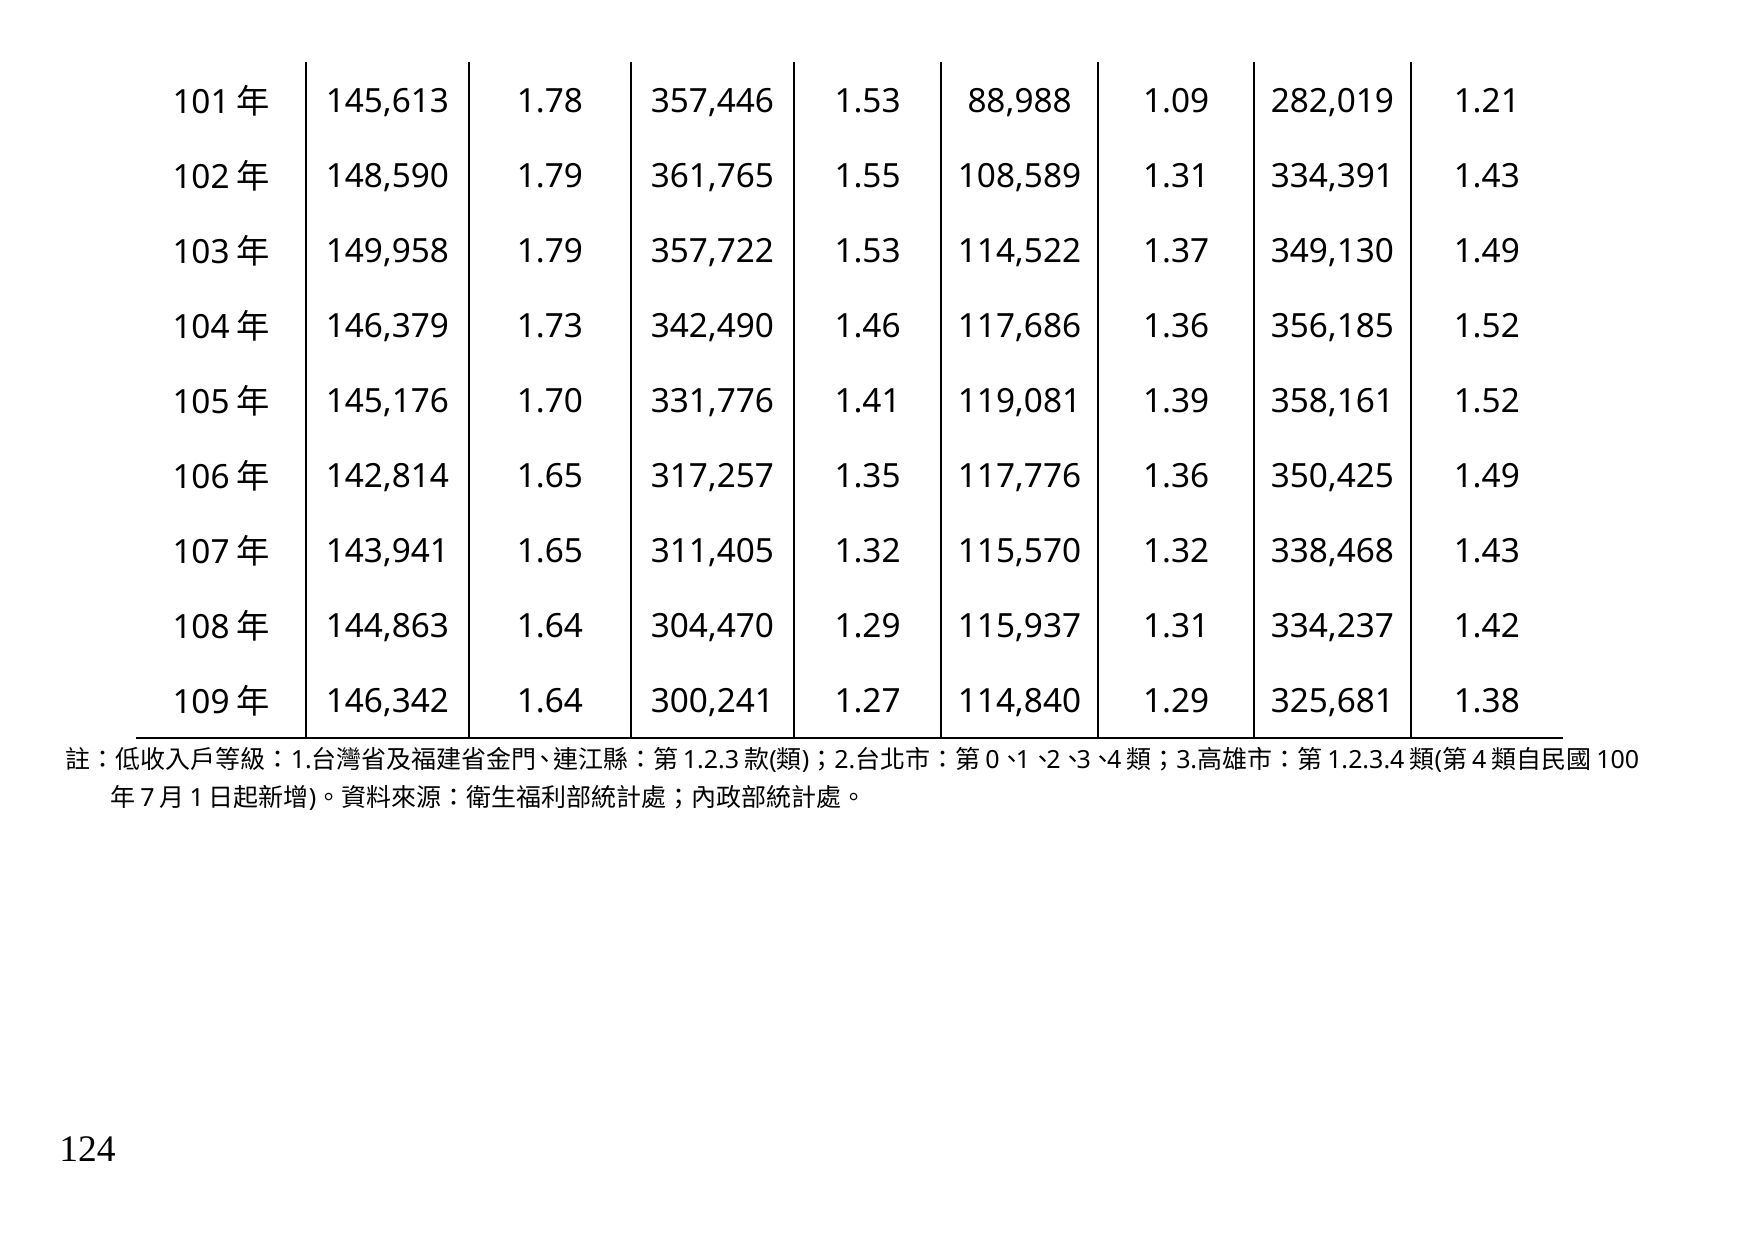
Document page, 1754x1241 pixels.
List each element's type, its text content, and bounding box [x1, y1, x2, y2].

table_cell 1.55 [795, 137, 940, 212]
table_cell 356,185 [1255, 287, 1410, 362]
table_cell 1.52 [1412, 287, 1563, 362]
table_cell 1.53 [795, 62, 940, 137]
table_cell 1.09 [1099, 62, 1253, 137]
table_cell 1.36 [1099, 437, 1253, 512]
table_cell 146,342 [307, 662, 468, 737]
table_cell 338,468 [1255, 512, 1410, 587]
table_cell 146,379 [307, 287, 468, 362]
table_cell 1.78 [470, 62, 630, 137]
table_cell 282,019 [1255, 62, 1410, 137]
table_cell 1.43 [1412, 137, 1563, 212]
table_cell 117,686 [942, 287, 1097, 362]
table_cell 105年 [136, 362, 305, 437]
table_cell 88,988 [942, 62, 1097, 137]
table_cell 357,722 [632, 212, 793, 287]
table_cell 357,446 [632, 62, 793, 137]
table_cell 358,161 [1255, 362, 1410, 437]
table_cell 115,570 [942, 512, 1097, 587]
table_cell 143,941 [307, 512, 468, 587]
table_cell 1.31 [1099, 137, 1253, 212]
table_cell 1.52 [1412, 362, 1563, 437]
table_cell 114,522 [942, 212, 1097, 287]
table_cell 342,490 [632, 287, 793, 362]
table_cell 1.42 [1412, 587, 1563, 662]
table_cell 361,765 [632, 137, 793, 212]
table_cell 300,241 [632, 662, 793, 737]
text 註：低收入戶等級：1.台灣省及福建省金門、連江縣：第1.2.3款(類)；2.台北市：第0、1、2、3、4類；3.高雄市：第1.2.3.4類(第4類自民國100年7月1日起新增)。資料來源：衛生福利部統計處；內政部統計處。 [59, 739, 1639, 814]
table_cell 1.65 [470, 437, 630, 512]
table_cell 1.43 [1412, 512, 1563, 587]
table_cell 144,863 [307, 587, 468, 662]
table_cell 142,814 [307, 437, 468, 512]
table_cell 109年 [136, 662, 305, 737]
table_cell 334,391 [1255, 137, 1410, 212]
table_cell 148,590 [307, 137, 468, 212]
table_cell 106年 [136, 437, 305, 512]
table_cell 1.64 [470, 587, 630, 662]
table_cell 1.31 [1099, 587, 1253, 662]
table_cell 334,237 [1255, 587, 1410, 662]
table_cell 1.46 [795, 287, 940, 362]
table_cell 325,681 [1255, 662, 1410, 737]
table_cell 1.49 [1412, 437, 1563, 512]
table_cell 1.79 [470, 137, 630, 212]
table_cell 145,613 [307, 62, 468, 137]
table_cell 101年 [136, 62, 305, 137]
table_cell 349,130 [1255, 212, 1410, 287]
table_cell 317,257 [632, 437, 793, 512]
table_cell 115,937 [942, 587, 1097, 662]
table_cell 103年 [136, 212, 305, 287]
table_cell 1.29 [795, 587, 940, 662]
table_cell 1.35 [795, 437, 940, 512]
table_cell 1.27 [795, 662, 940, 737]
table_cell 1.32 [1099, 512, 1253, 587]
table_cell 104年 [136, 287, 305, 362]
table_cell 304,470 [632, 587, 793, 662]
table_cell 145,176 [307, 362, 468, 437]
table_cell 1.53 [795, 212, 940, 287]
table_cell 108年 [136, 587, 305, 662]
table_cell 1.37 [1099, 212, 1253, 287]
table_cell 1.41 [795, 362, 940, 437]
table_cell 1.79 [470, 212, 630, 287]
table_cell 119,081 [942, 362, 1097, 437]
table_cell 1.32 [795, 512, 940, 587]
table_cell 1.73 [470, 287, 630, 362]
table_cell 350,425 [1255, 437, 1410, 512]
table_cell 149,958 [307, 212, 468, 287]
table_cell 114,840 [942, 662, 1097, 737]
table_cell 117,776 [942, 437, 1097, 512]
table_cell 1.70 [470, 362, 630, 437]
table_cell 1.49 [1412, 212, 1563, 287]
table_cell 1.36 [1099, 287, 1253, 362]
table_cell 1.64 [470, 662, 630, 737]
table_cell 1.29 [1099, 662, 1253, 737]
table_cell 1.65 [470, 512, 630, 587]
table_cell 1.39 [1099, 362, 1253, 437]
table_cell 102年 [136, 137, 305, 212]
table_cell 331,776 [632, 362, 793, 437]
table_cell 108,589 [942, 137, 1097, 212]
table_cell 1.38 [1412, 662, 1563, 737]
table_cell 311,405 [632, 512, 793, 587]
table_cell 1.21 [1412, 62, 1563, 137]
table_cell 107年 [136, 512, 305, 587]
